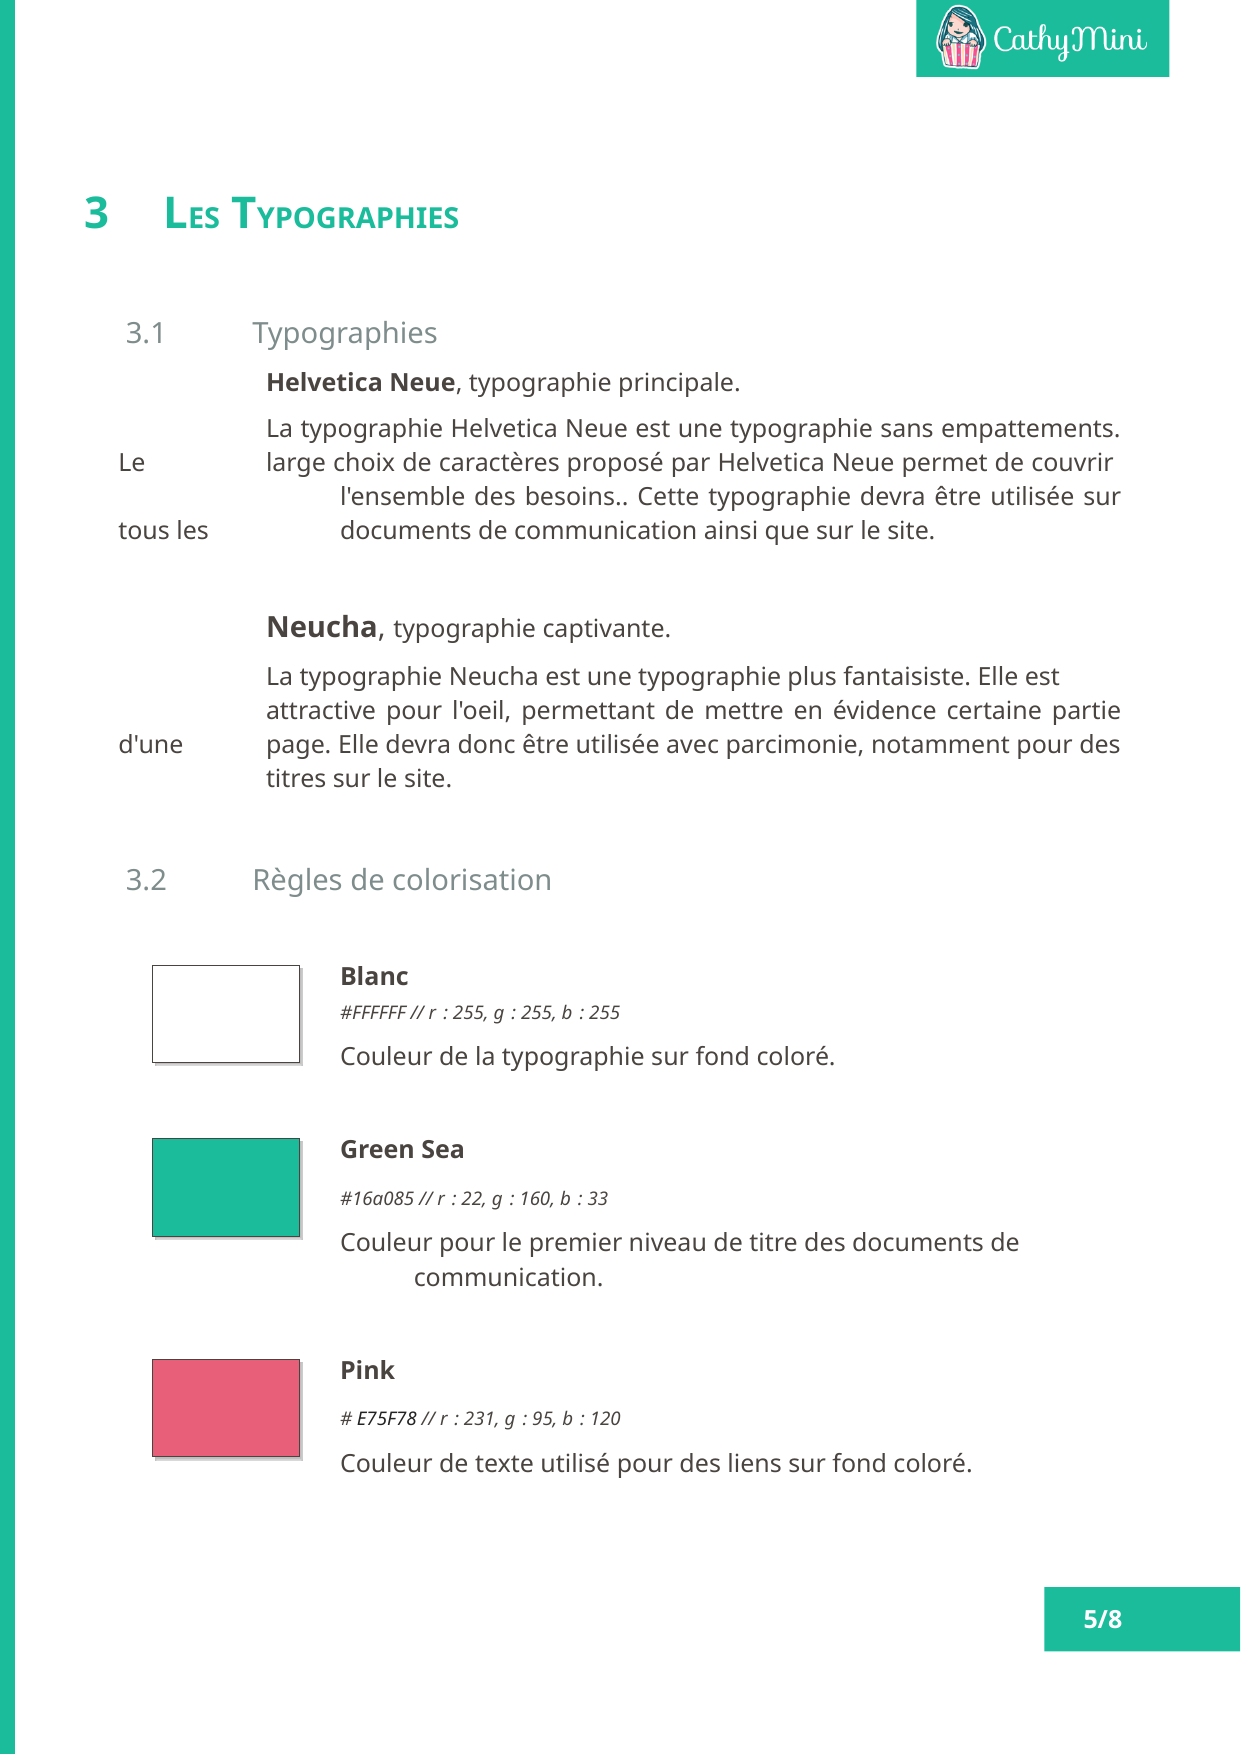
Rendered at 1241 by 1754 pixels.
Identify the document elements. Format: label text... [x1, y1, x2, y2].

text La typographie Helvetica Neue est une typographie sans empattements. Le large choix de caractères proposé par Helvetica Neue permet de couvrir l'ensemble des besoins.. Cette typographie devra être utilisée sur tous les documents de communication ainsi que sur le site. [118, 411, 1122, 547]
subtitle Règles de colorisation [118, 859, 1122, 899]
subtitle Typographies [118, 312, 1122, 352]
text La typographie Neucha est une typographie plus fantaisiste. Elle est attractive pour l'oeil, permettant de mettre en évidence certaine partie d'une page. Elle devra donc être utilisée avec parcimonie, notamment pour des titres sur le site. [118, 658, 1122, 794]
text [118, 1178, 152, 1213]
text Helvetica Neue, typographie principale. [118, 364, 1122, 398]
picture [929, 0, 1156, 73]
text [118, 1399, 152, 1433]
text [118, 992, 152, 1026]
text #16a085 // r : 22, g : 160, b : 33 [303, 1178, 1122, 1213]
text Couleur de la typographie sur fond coloré. [118, 1039, 1122, 1073]
text Couleur de texte utilisé pour des liens sur fond coloré. [118, 1445, 1122, 1479]
text Green Sea [118, 1132, 1122, 1166]
text Couleur pour le premier niveau de titre des documents de communication. [118, 1225, 1122, 1293]
subtitle Les Typographies [73, 182, 1122, 241]
text #FFFFFF // r : 255, g : 255, b : 255 [303, 992, 1122, 1026]
text Blanc [118, 958, 1122, 992]
text Pink [118, 1352, 1122, 1386]
text # E75F78 // r : 231, g : 95, b : 120 [303, 1399, 1122, 1433]
text Neucha, typographie captivante. [118, 606, 1122, 646]
